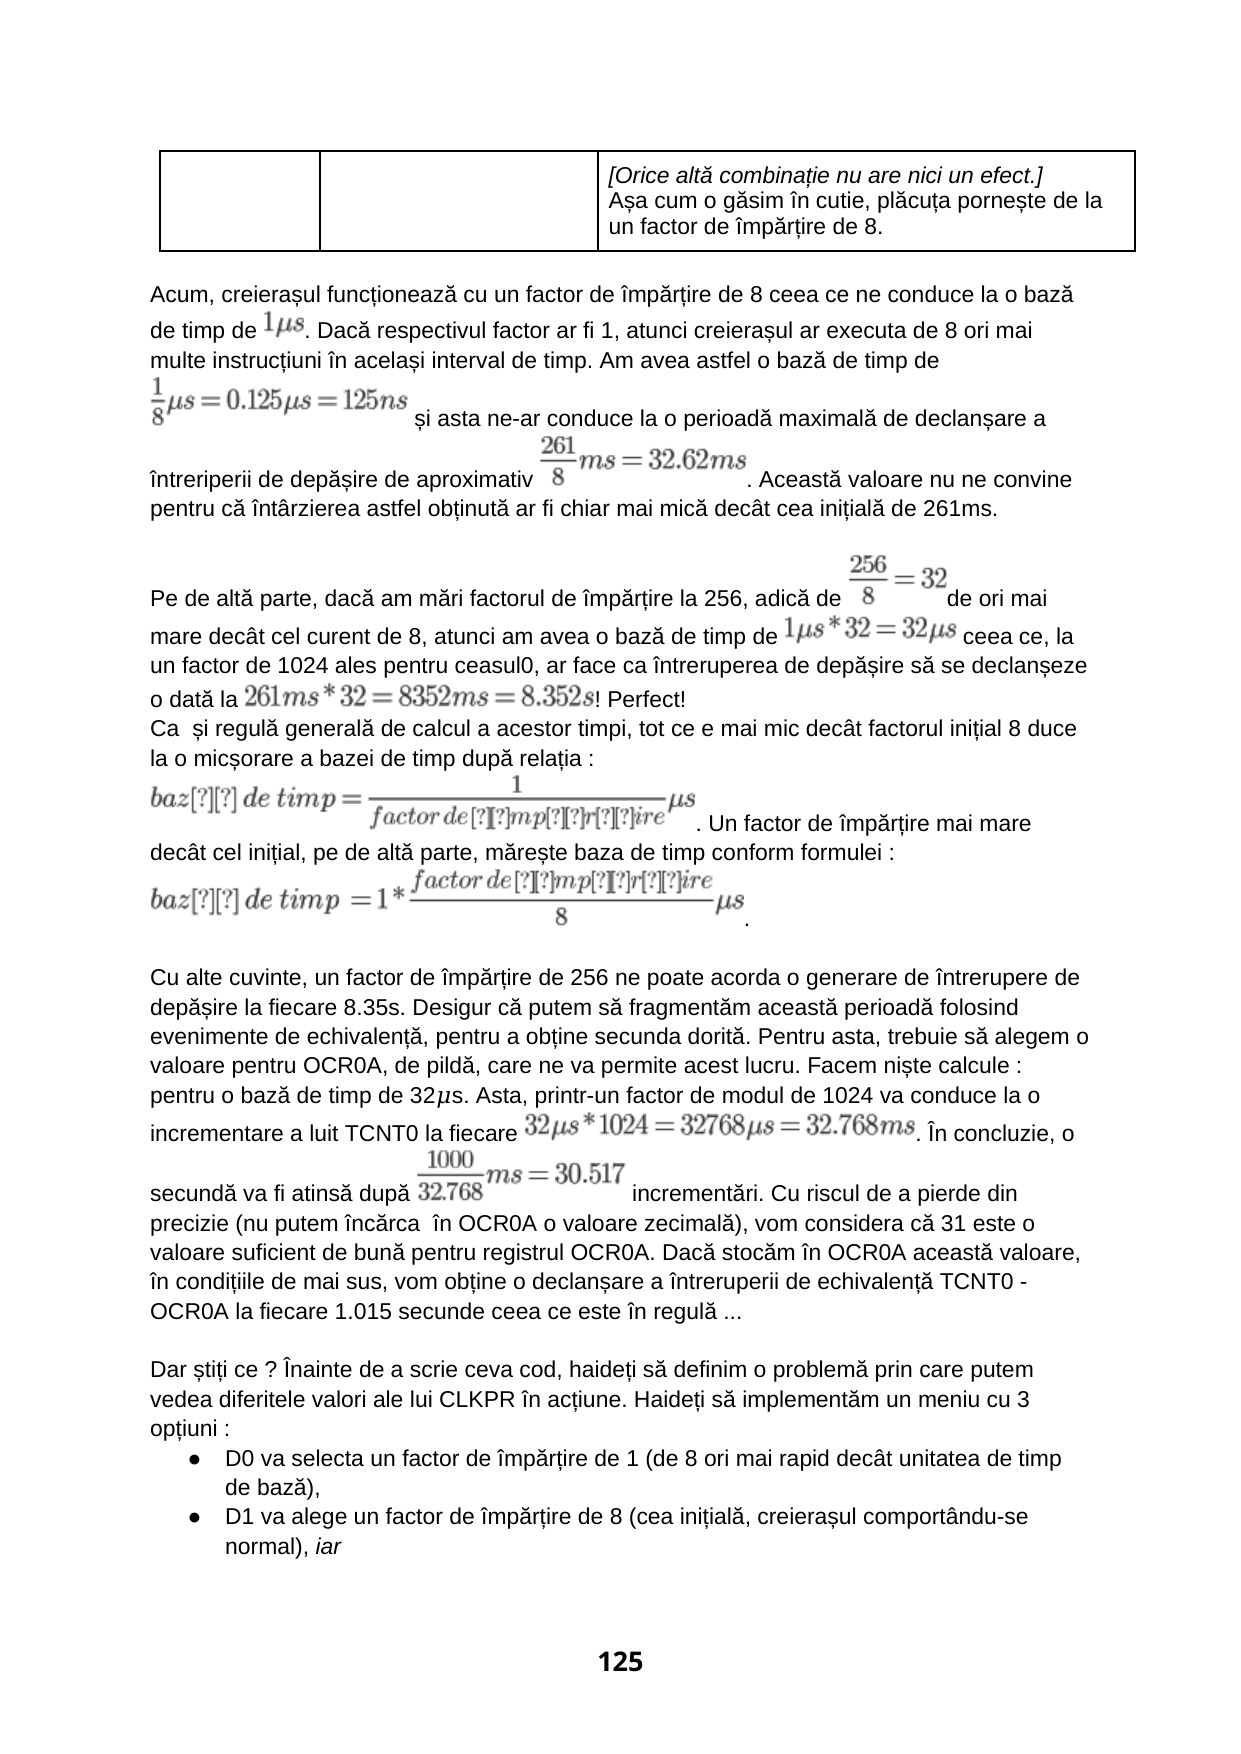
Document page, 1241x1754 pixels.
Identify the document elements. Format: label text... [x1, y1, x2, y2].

table_cell [Orice altă combinație nu are nici un efect.] Așa cum o găsim în cutie, plăcuța pornește de la un factor de împărțire de 8. [599, 152, 1134, 250]
text Ca și regulă generală de calcul a acestor timpi, tot ce e mai mic decât factorul inițial 8 duce la o micșorare a bazei de timp după relația : . Un factor de împărțire mai mare decât cel inițial, pe de altă parte, mărește baza de timp conform formulei : . [150, 716, 1091, 932]
text Pe de altă parte, dacă am mări factorul de împărțire la 256, adică de de ori mai mare decât cel curent de 8, atunci am avea o bază de timp de ceea ce, la un factor de 1024 ales pentru ceasul0, ar face ca întreruperea de depășire să se declanșeze o dată la ! Perfect! [150, 554, 1091, 712]
picture [244, 682, 595, 708]
picture [416, 1150, 626, 1202]
picture [263, 310, 304, 339]
picture [150, 376, 408, 427]
text Cu alte cuvinte, un factor de împărțire de 256 ne poate acorda o generare de întrerupere de depășire la fiecare 8.35s. Desigur că putem să fragmentăm această perioadă folosind evenimente de echivalență, pentru a obține secunda dorită. Pentru asta, trebuie să alegem o valoare pentru OCR0A, de pildă, care ne va permite acest lucru. Facem niște calcule : pentru o bază de timp de 32𝜇s. Asta, printr-un factor de modul de 1024 va conduce la o incrementare a luit TCNT0 la fiecare . În concluzie, o secundă va fi atinsă după incrementări. Cu riscul de a pierde din precizie (nu putem încărca în OCR0A o valoare zecimală), vom considera că 31 este o valoare suficient de bună pentru registrul OCR0A. Dacă stocăm în OCR0A această valoare, în condițiile de mai sus, vom obține o declanșare a întreruperii de echivalență TCNT0 - OCR0A la fiecare 1.015 secunde ceea ce este în regulă ... [150, 965, 1091, 1324]
table_cell [161, 152, 319, 250]
text Dar știți ce ? Înainte de a scrie ceva cod, haideți să definim o problemă prin care putem vedea diferitele valori ale lui CLKPR în acțiune. Haideți să implementăm un meniu cu 3 opțiuni : [150, 1357, 1091, 1441]
picture [150, 868, 744, 927]
picture [539, 435, 747, 487]
table_cell [321, 152, 597, 250]
picture [150, 774, 696, 831]
list D0 va selecta un factor de împărțire de 1 (de 8 ori mai rapid decât unitatea de timp de bază), [187, 1445, 1091, 1500]
picture [784, 614, 957, 645]
picture [848, 554, 947, 606]
picture [524, 1111, 916, 1142]
text Acum, creierașul funcționează cu un factor de împărțire de 8 ceea ce ne conduce la o bază de timp de . Dacă respectivul factor ar fi 1, atunci creierașul ar executa de 8 ori mai multe instrucțiuni în același interval de timp. Am avea astfel o bază de timp de și asta ne-ar conduce la o perioadă maximală de declanșare a întreriperii de depășire de aproximativ . Această valoare nu ne convine pentru că întârzierea astfel obținută ar fi chiar mai mică decât cea inițială de 261ms. [150, 281, 1091, 521]
list D1 va alege un factor de împărțire de 8 (cea inițială, creierașul comportându-se normal), iar [187, 1504, 1091, 1559]
